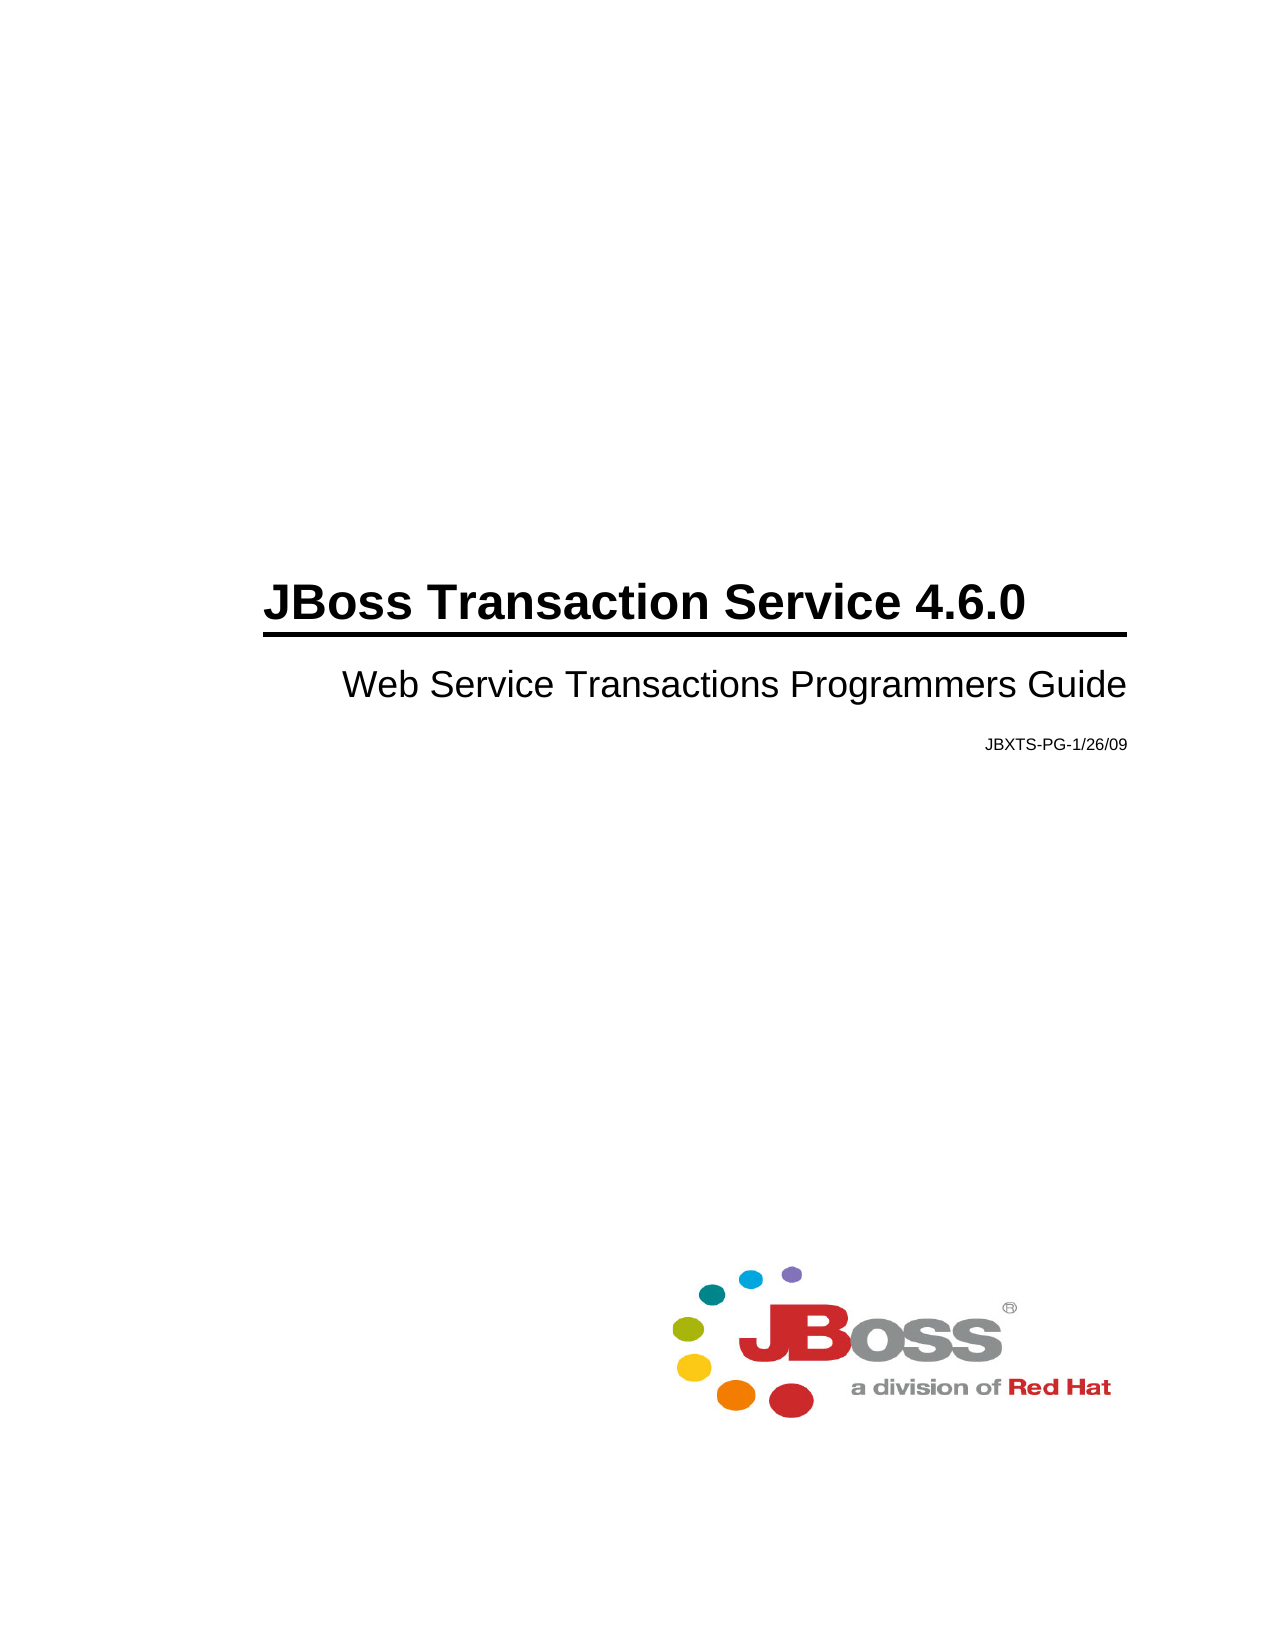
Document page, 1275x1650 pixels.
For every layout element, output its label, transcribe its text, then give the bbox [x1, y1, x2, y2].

picture [672, 1266, 1111, 1418]
title JBoss Transaction Service 4.6.0 [263, 573, 1127, 632]
text JBXTS-PG-1/26/09 [263, 735, 1127, 754]
subtitle Web Service Transactions Programmers Guide [263, 662, 1127, 706]
